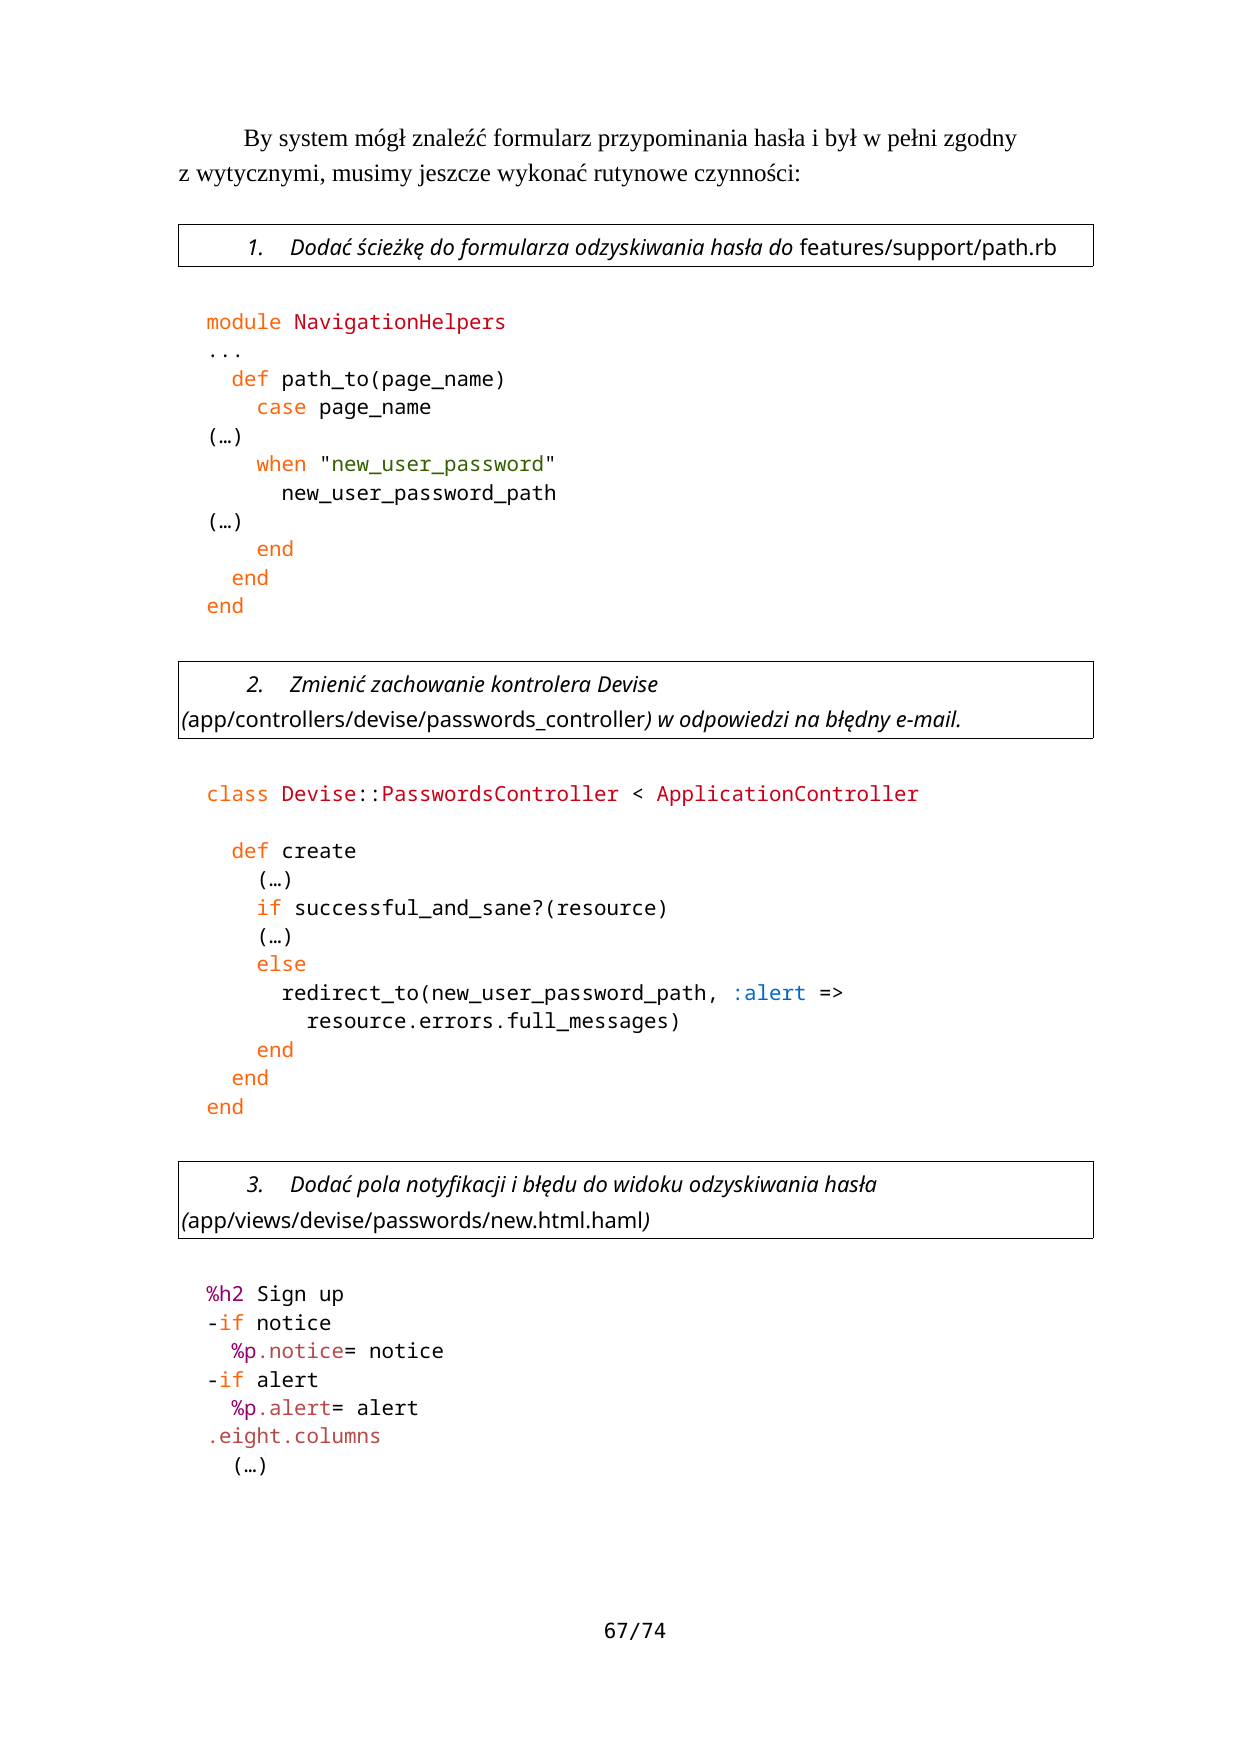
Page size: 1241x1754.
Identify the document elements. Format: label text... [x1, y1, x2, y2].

table_header %h2 Sign up -if notice %p.notice= notice -if alert %p.alert= alert .eight.columns (…) [177, 1274, 1093, 1484]
list Dodać ścieżkę do formularza odzyskiwania hasła do features/support/path.rb [179, 225, 1093, 266]
table_header module NavigationHelpers ... def path_to(page_name) case page_name (…) when "new_user_password" new_user_password_path (…) end end end [177, 301, 1093, 626]
table_header class Devise::PasswordsController < ApplicationController def create (…) if successful_and_sane?(resource) (…) else redirect_to(new_user_password_path, :alert => resource.errors.full_messages) end end end [177, 773, 1093, 1126]
text By system mógł znaleźć formularz przypominania hasła i był w pełni zgodny z wytycznymi, musimy jeszcze wykonać rutynowe czynności: [178, 118, 1093, 189]
list Zmienić zachowanie kontrolera Devise (app/controllers/devise/passwords_controller) w odpowiedzi na błędny e-mail. [179, 662, 1093, 738]
list Dodać pola notyfikacji i błędu do widoku odzyskiwania hasła (app/views/devise/passwords/new.html.haml) [179, 1162, 1093, 1238]
